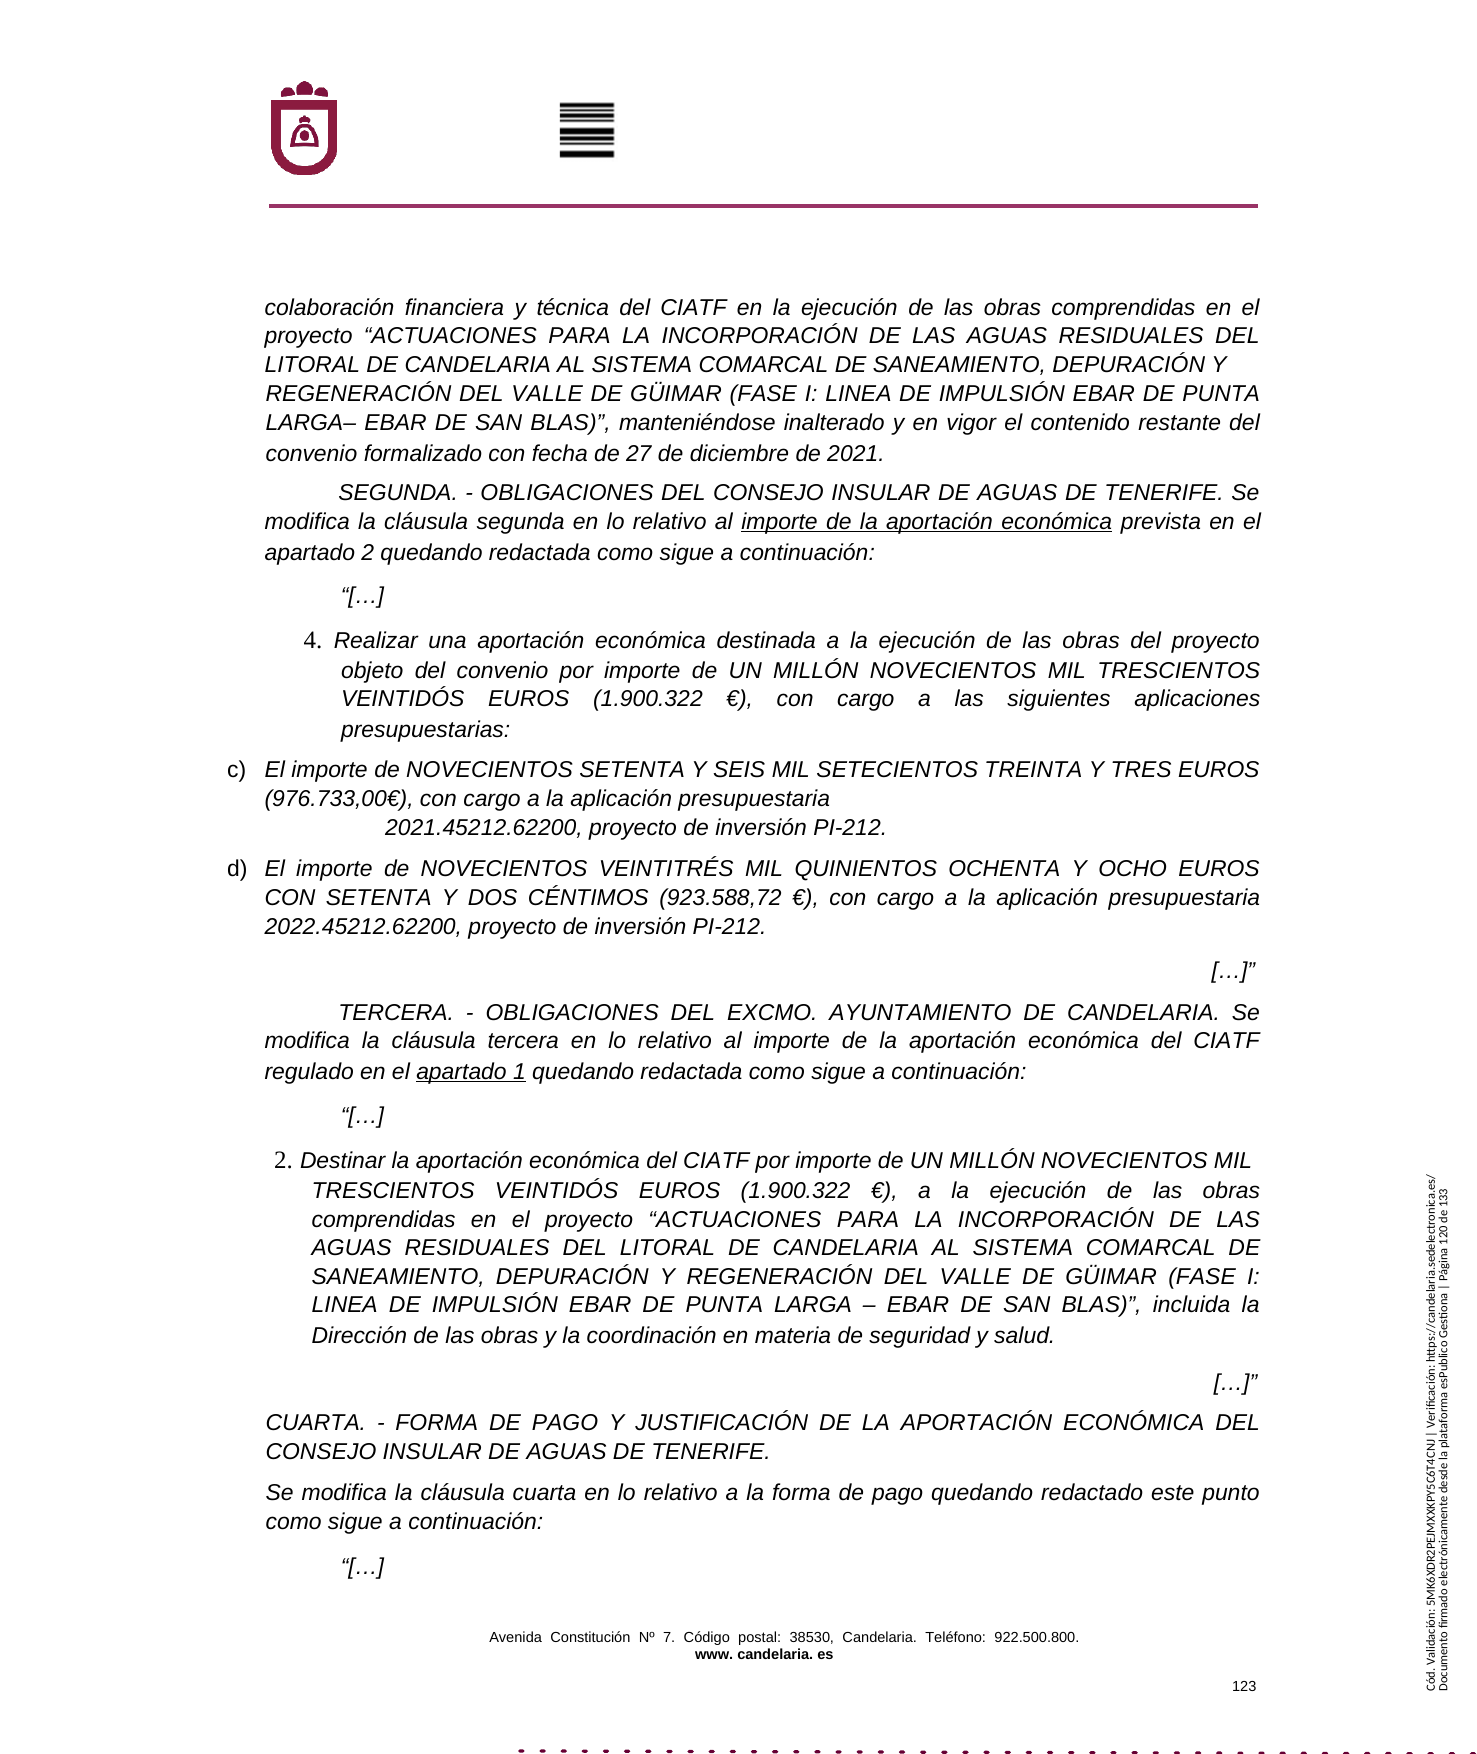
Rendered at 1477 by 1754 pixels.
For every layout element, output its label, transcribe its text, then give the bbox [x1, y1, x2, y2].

list El importe de NOVECIENTOS VEINTITRÉS MIL QUINIENTOS OCHENTA Y OCHO EUROS CON SETENTA Y DOS CÉNTIMOS (923.588,72 €), con cargo a la aplicación presupuestaria 2022.45212.62200, proyecto de inversión PI-212. [227, 855, 1263, 939]
text SEGUNDA. - OBLIGACIONES DEL CONSEJO INSULAR DE AGUAS DE TENERIFE. Se modifica la cláusula segunda en lo relativo al importe de la aportación económica prevista en el apartado 2 quedando redactada como sigue a continuación: [264, 479, 1263, 566]
list El importe de NOVECIENTOS SETENTA Y SEIS MIL SETECIENTOS TREINTA Y TRES EUROS (976.733,00€), con cargo a la aplicación presupuestaria [227, 756, 1263, 811]
text CUARTA. - FORMA DE PAGO Y JUSTIFICACIÓN DE LA APORTACIÓN ECONÓMICA DEL CONSEJO INSULAR DE AGUAS DE TENERIFE. [265, 1409, 1263, 1464]
text Se modifica la cláusula cuarta en lo relativo a la forma de pago quedando redactado este punto como sigue a continuación: [265, 1479, 1263, 1534]
text 4. Realizar una aportación económica destinada a la ejecución de las obras del proyecto objeto del convenio por importe de UN MILLÓN NOVECIENTOS MIL TRESCIENTOS VEINTIDÓS EUROS (1.900.322 €), con cargo a las siguientes aplicaciones presupuestarias: [303, 626, 1263, 743]
text […]” [265, 1367, 1263, 1396]
text TRESCIENTOS VEINTIDÓS EUROS (1.900.322 €), a la ejecución de las obras comprendidas en el proyecto “ACTUACIONES PARA LA INCORPORACIÓN DE LAS AGUAS RESIDUALES DEL LITORAL DE CANDELARIA AL SISTEMA COMARCAL DE SANEAMIENTO, DEPURACIÓN Y REGENERACIÓN DEL VALLE DE GÜIMAR (FASE I: LINEA DE IMPULSIÓN EBAR DE PUNTA LARGA – EBAR DE SAN BLAS)”, incluida la Dirección de las obras y la coordinación en materia de seguridad y salud. [311, 1177, 1263, 1349]
text 2021.45212.62200, proyecto de inversión PI-212. [385, 814, 1263, 840]
text […]” [265, 957, 1263, 984]
text 2. Destinar la aportación económica del CIATF por importe de UN MILLÓN NOVECIENTOS MIL [274, 1145, 1263, 1174]
text “[…] [341, 1102, 1263, 1128]
text “[…] [341, 1553, 1263, 1579]
text colaboración financiera y técnica del CIATF en la ejecución de las obras comprendidas en el proyecto “ACTUACIONES PARA LA INCORPORACIÓN DE LAS AGUAS RESIDUALES DEL LITORAL DE CANDELARIA AL SISTEMA COMARCAL DE SANEAMIENTO, DEPURACIÓN Y [264, 294, 1263, 377]
text REGENERACIÓN DEL VALLE DE GÜIMAR (FASE I: LINEA DE IMPULSIÓN EBAR DE PUNTA LARGA– EBAR DE SAN BLAS)”, manteniéndose inalterado y en vigor el contenido restante del convenio formalizado con fecha de 27 de diciembre de 2021. [265, 380, 1263, 466]
text TERCERA. - OBLIGACIONES DEL EXCMO. AYUNTAMIENTO DE CANDELARIA. Se modifica la cláusula tercera en lo relativo al importe de la aportación económica del CIATF regulado en el apartado 1 quedando redactada como sigue a continuación: [264, 999, 1263, 1085]
text “[…] [341, 582, 1263, 608]
